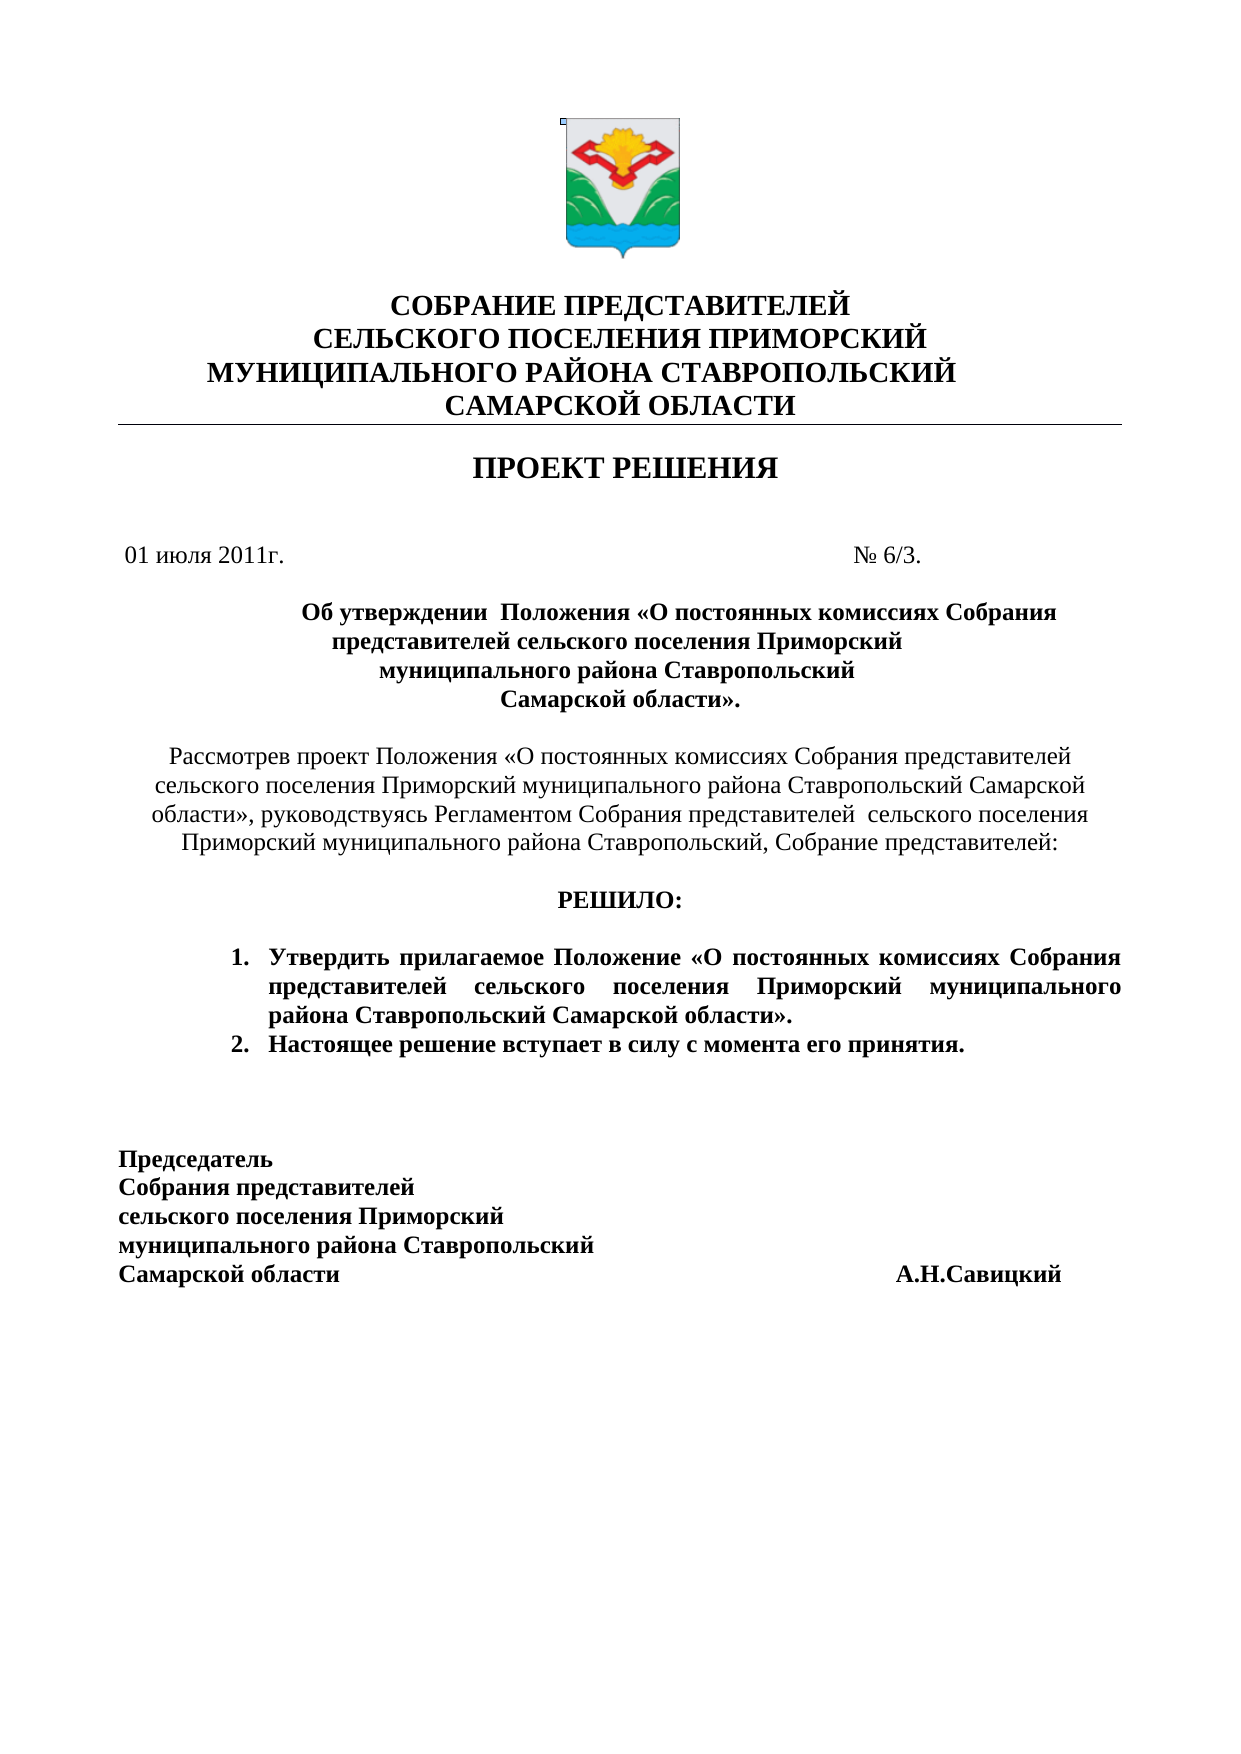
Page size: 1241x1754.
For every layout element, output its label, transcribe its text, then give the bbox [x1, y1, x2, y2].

text Об утверждении Положения «О постоянных комиссиях Собрания представителей сельского поселения Приморский [118, 597, 1122, 655]
list Настоящее решение вступает в силу с момента его принятия. [231, 1029, 1122, 1057]
list Утвердить прилагаемое Положение «О постоянных комиссиях Собрания представителей сельского поселения Приморский муниципального района Ставропольский Самарской области». [231, 942, 1122, 1029]
text РЕШИЛО: [118, 885, 1122, 914]
picture [566, 239, 680, 259]
text МУНИЦИПАЛЬНОГО РАЙОНА СТАВРОПОЛЬСКИЙ САМАРСКОЙ ОБЛАСТИ [118, 355, 1122, 424]
text Рассмотрев проект Положения «О постоянных комиссиях Собрания представителей сельского поселения Приморский муниципального района Ставропольский Самарской области», руководствуясь Регламентом Собрания представителей сельского поселения Приморский муниципального района Ставропольский, Собрание представителей: [118, 741, 1122, 856]
text сельского поселения Приморский [118, 1201, 1122, 1230]
text Самарской области». [118, 684, 1122, 712]
text СЕЛЬСКОГО ПОСЕЛЕНИЯ ПРИМОРСКИЙ [118, 321, 1122, 355]
text 01 июля 2011г. № 6/3. [118, 540, 1122, 569]
text Собрания представителей [118, 1172, 1122, 1201]
text СОБРАНИЕ ПРЕДСТАВИТЕЛЕЙ [118, 288, 1122, 321]
text Председатель [118, 1144, 1122, 1172]
picture [566, 118, 680, 225]
text муниципального района Ставропольский [118, 655, 1122, 684]
text муниципального района Ставропольский [118, 1230, 1122, 1259]
text ПРОЕКТ РЕШЕНИЯ [118, 449, 1122, 511]
text Самарской области А.Н.Савицкий [118, 1259, 1122, 1287]
